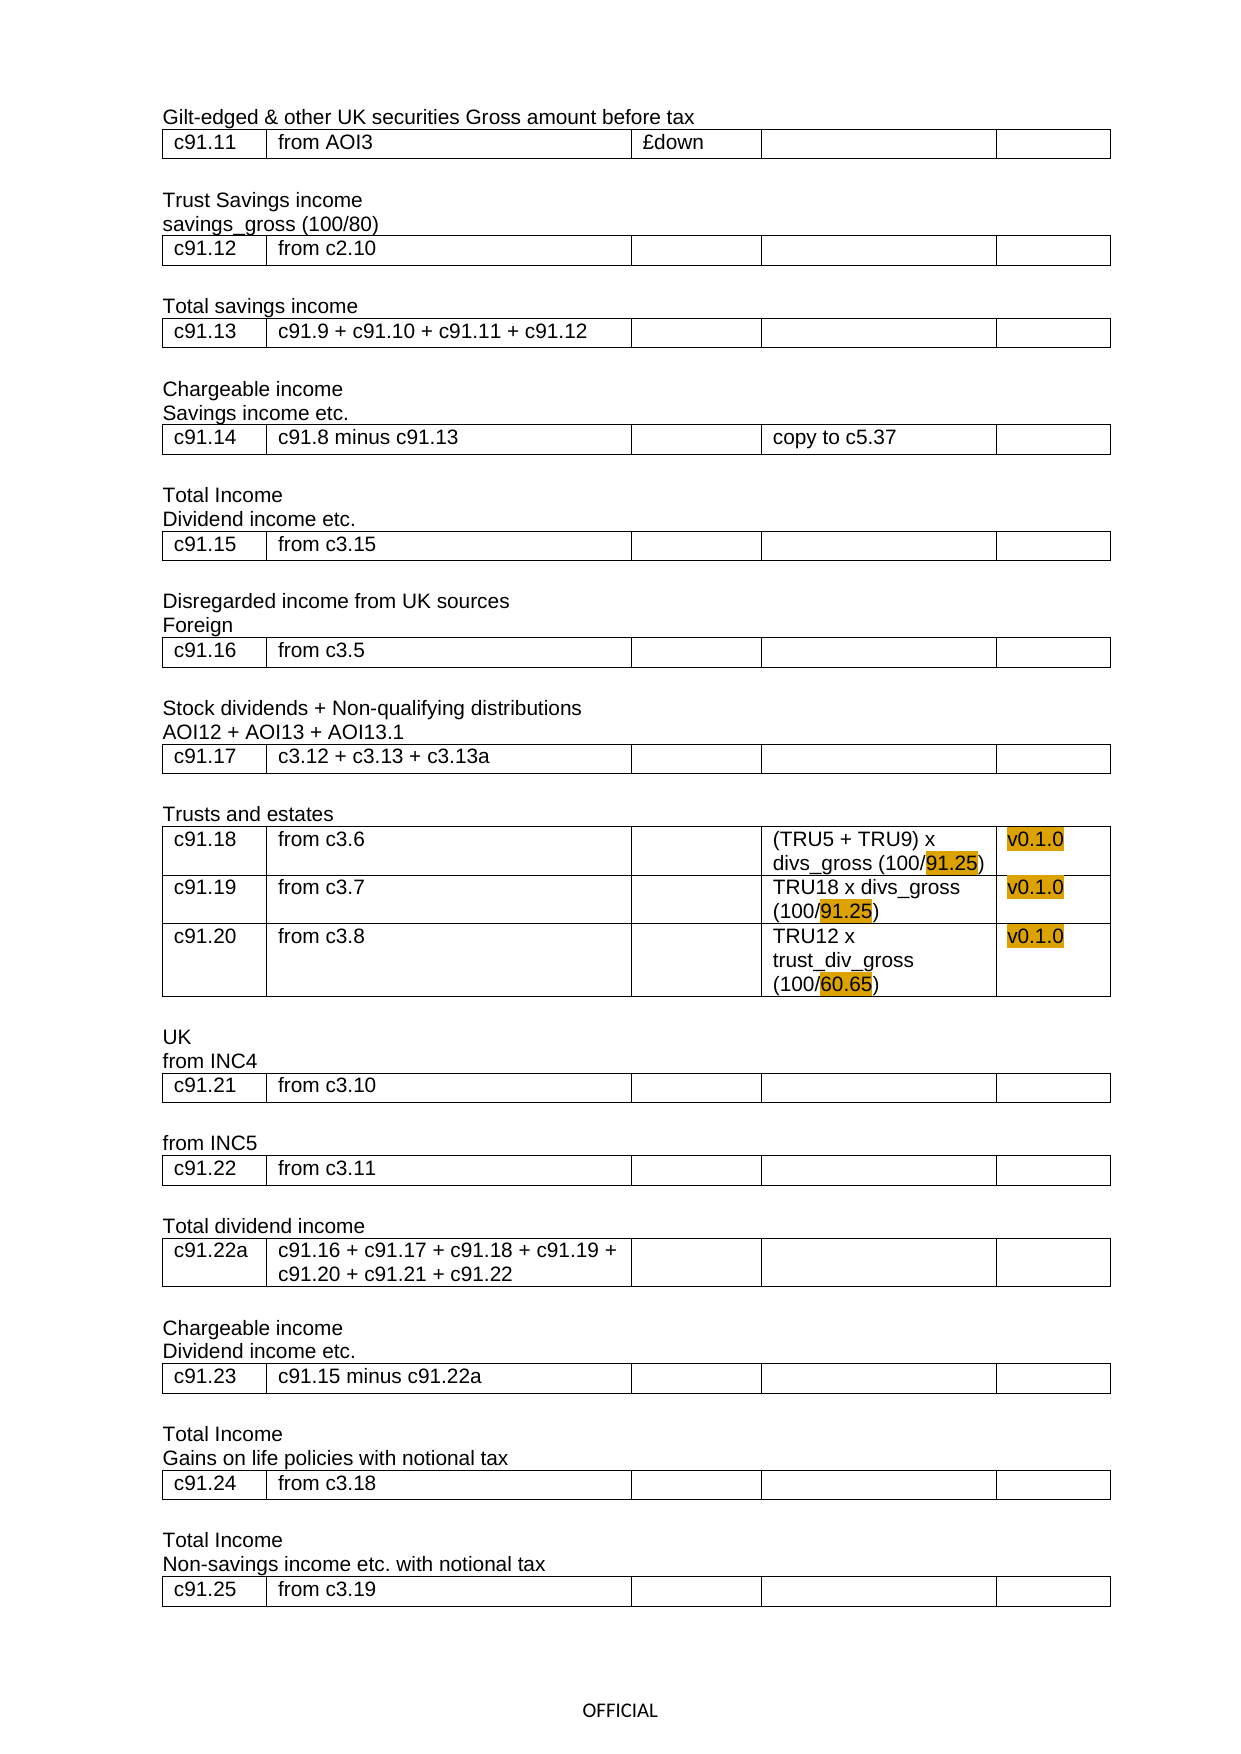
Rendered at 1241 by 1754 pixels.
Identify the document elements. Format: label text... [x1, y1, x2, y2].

table_header c91.15 minus c91.22a [267, 1364, 631, 1393]
table_header [997, 1239, 1110, 1286]
table_header (TRU5 + TRU9) x divs_gross (100/91.25) [762, 827, 996, 875]
table_header c91.15 [163, 532, 266, 560]
table_header [632, 425, 761, 454]
text UK [162, 1025, 1135, 1049]
table_header [997, 638, 1110, 667]
table_header [632, 1364, 761, 1393]
table_header c91.14 [163, 425, 266, 454]
table_header c91.16 [163, 638, 266, 667]
table_header [632, 319, 761, 347]
text Trusts and estates [162, 802, 1135, 826]
table_header [997, 1156, 1110, 1184]
text Total Income [162, 1422, 1135, 1446]
table_header from AOI3 [267, 130, 631, 158]
table_header from c3.11 [267, 1156, 631, 1184]
table_header [997, 319, 1110, 347]
text Total savings income [162, 294, 1135, 318]
table_header [762, 638, 996, 667]
text Total Income [162, 483, 1135, 507]
text from INC5 [162, 1131, 1135, 1155]
table_header [997, 130, 1110, 158]
table_header [762, 1577, 996, 1606]
table_cell c91.19 [163, 876, 266, 923]
text Non-savings income etc. with notional tax [162, 1552, 1135, 1576]
table_header [632, 236, 761, 265]
text savings_gross (100/80) [162, 211, 1135, 235]
table_header from c3.10 [267, 1074, 631, 1102]
table_header [632, 1471, 761, 1499]
table_cell c91.20 [163, 924, 266, 996]
table_header c91.12 [163, 236, 266, 265]
text Chargeable income [162, 1315, 1135, 1339]
table_header [997, 1577, 1110, 1606]
table_cell v0.1.0 [997, 924, 1110, 996]
text Dividend income etc. [162, 507, 1135, 531]
table_header £down [632, 130, 761, 158]
table_cell v0.1.0 [997, 876, 1110, 923]
table_header c91.17 [163, 745, 266, 773]
table_header from c3.19 [267, 1577, 631, 1606]
table_cell TRU12 x trust_div_gross (100/60.65) [762, 924, 996, 996]
table_header [762, 745, 996, 773]
table_header [762, 532, 996, 560]
table_header [997, 425, 1110, 454]
text AOI12 + AOI13 + AOI13.1 [162, 720, 1135, 744]
table_header c91.8 minus c91.13 [267, 425, 631, 454]
table_cell from c3.8 [267, 924, 631, 996]
table_header from c3.6 [267, 827, 631, 875]
table_header c3.12 + c3.13 + c3.13a [267, 745, 631, 773]
text Dividend income etc. [162, 1339, 1135, 1363]
table_header v0.1.0 [997, 827, 1110, 875]
table_header from c3.15 [267, 532, 631, 560]
table_header c91.13 [163, 319, 266, 347]
text Chargeable income [162, 376, 1135, 400]
table_header [762, 130, 996, 158]
text Total dividend income [162, 1214, 1135, 1238]
text Disregarded income from UK sources [162, 589, 1135, 613]
table_header c91.22a [163, 1239, 266, 1286]
table_header [997, 1364, 1110, 1393]
table_header c91.22 [163, 1156, 266, 1184]
table_header [632, 1074, 761, 1102]
table_header c91.25 [163, 1577, 266, 1606]
table_header [632, 1239, 761, 1286]
table_header c91.21 [163, 1074, 266, 1102]
text Total Income [162, 1528, 1135, 1552]
table_cell TRU18 x divs_gross (100/91.25) [762, 876, 996, 923]
text from INC4 [162, 1049, 1135, 1073]
table_header copy to c5.37 [762, 425, 996, 454]
table_header [632, 532, 761, 560]
table_header [762, 236, 996, 265]
table_header [632, 827, 761, 875]
text Foreign [162, 613, 1135, 637]
table_header from c3.18 [267, 1471, 631, 1499]
table_header [762, 319, 996, 347]
table_header [997, 532, 1110, 560]
table_cell from c3.7 [267, 876, 631, 923]
table_header [762, 1471, 996, 1499]
table_header [632, 638, 761, 667]
text Trust Savings income [162, 187, 1135, 211]
table_header [762, 1074, 996, 1102]
table_header [997, 1074, 1110, 1102]
text Gains on life policies with notional tax [162, 1446, 1135, 1470]
table_header [632, 745, 761, 773]
table_header [997, 236, 1110, 265]
table_header [632, 1577, 761, 1606]
table_header [762, 1364, 996, 1393]
table_header from c3.5 [267, 638, 631, 667]
table_cell [632, 924, 761, 996]
table_header from c2.10 [267, 236, 631, 265]
table_header c91.23 [163, 1364, 266, 1393]
text Savings income etc. [162, 400, 1135, 424]
table_header c91.9 + c91.10 + c91.11 + c91.12 [267, 319, 631, 347]
text Gilt-edged & other UK securities Gross amount before tax [162, 105, 1135, 129]
table_header c91.16 + c91.17 + c91.18 + c91.19 + c91.20 + c91.21 + c91.22 [267, 1239, 631, 1286]
table_header [762, 1239, 996, 1286]
table_header c91.18 [163, 827, 266, 875]
text Stock dividends + Non-qualifying distributions [162, 696, 1135, 720]
table_header [997, 1471, 1110, 1499]
table_header [997, 745, 1110, 773]
table_header c91.11 [163, 130, 266, 158]
table_header [632, 1156, 761, 1184]
table_cell [632, 876, 761, 923]
table_header [762, 1156, 996, 1184]
table_header c91.24 [163, 1471, 266, 1499]
